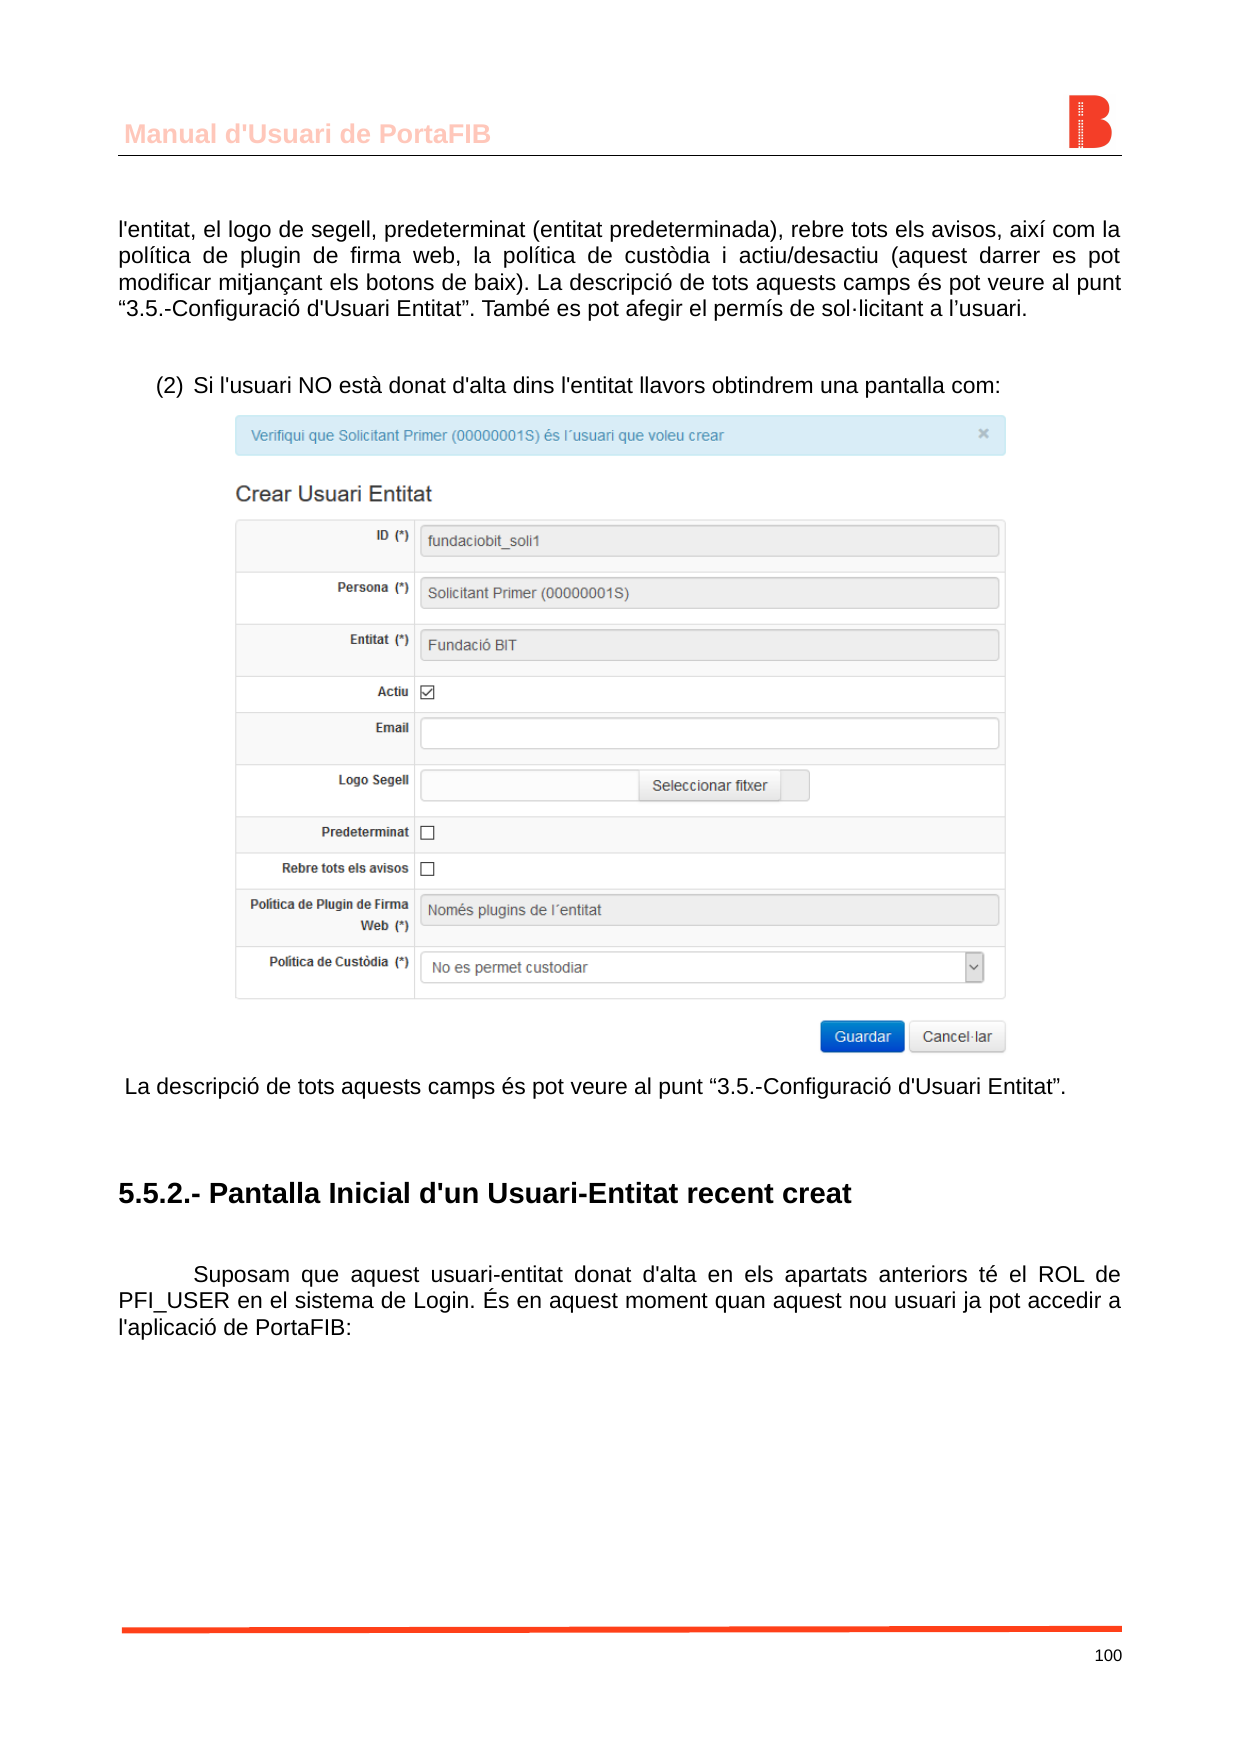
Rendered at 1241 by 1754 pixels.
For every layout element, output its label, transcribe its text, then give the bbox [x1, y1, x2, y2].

picture [1063, 94, 1117, 150]
text La descripció de tots aquests camps és pot veure al punt “3.5.-Configuració d'Usuari Entitat”. [118, 1073, 1122, 1100]
subtitle Pantalla Inicial d'un Usuari-Entitat recent creat [118, 1176, 1122, 1209]
list Si l'usuari NO està donat d'alta dins l'entitat llavors obtindrem una pantalla com: [156, 372, 1122, 399]
picture [231, 411, 1009, 1061]
text Suposam que aquest usuari-entitat donat d'alta en els apartats anteriors té el ROL de PFI_USER en el sistema de Login. És en aquest moment quan aquest nou usuari ja pot accedir a l'aplicació de PortaFIB: [118, 1261, 1122, 1340]
text l'entitat, el logo de segell, predeterminat (entitat predeterminada), rebre tots els avisos, així com la política de plugin de firma web, la política de custòdia i actiu/desactiu (aquest darrer es pot modificar mitjançant els botons de baix). La descripció de tots aquests camps és pot veure al punt “3.5.-Configuració d'Usuari Entitat”. També es pot afegir el permís de sol·licitant a l’usuari. [118, 216, 1122, 321]
